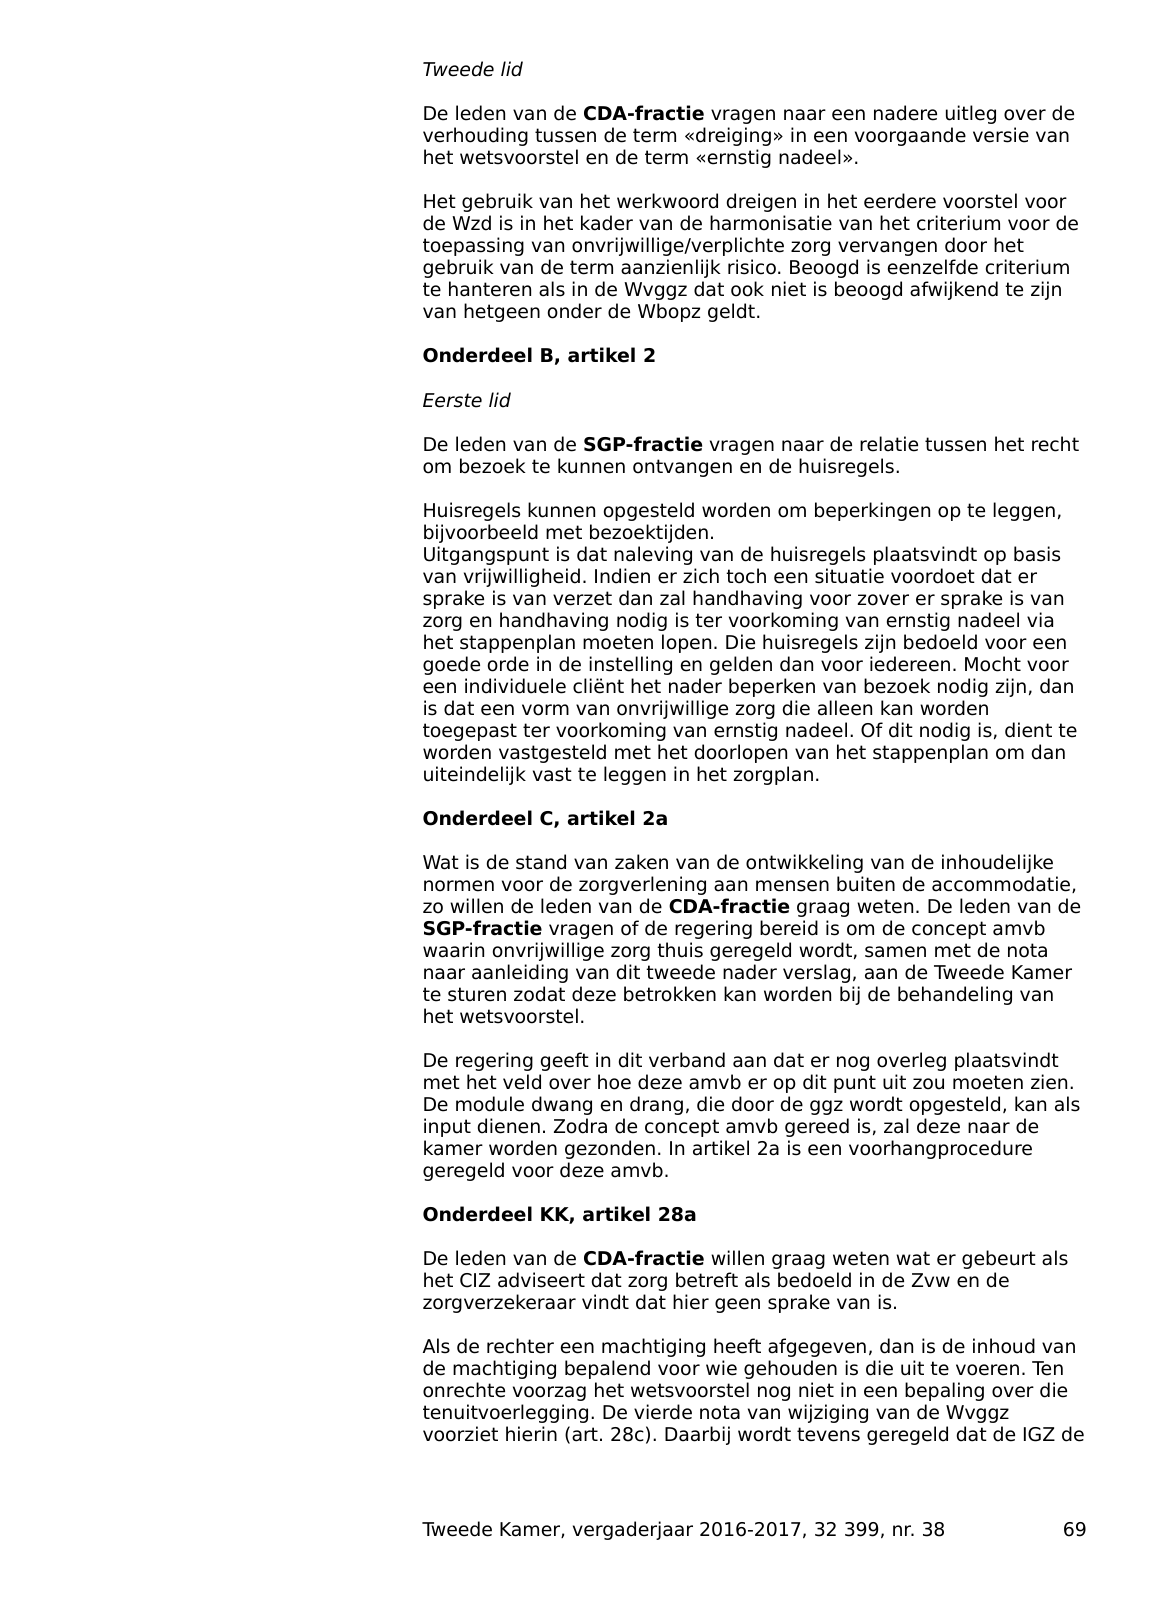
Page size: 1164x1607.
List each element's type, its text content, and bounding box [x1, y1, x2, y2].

subtitle Onderdeel B, artikel 2 [422, 345, 1087, 367]
text De leden van de CDA-fractie willen graag weten wat er gebeurt als het CIZ adviseert dat zorg betreft als bedoeld in de Zvw en de zorgverzekeraar vindt dat hier geen sprake van is. [422, 1248, 1087, 1314]
text De leden van de SGP-fractie vragen naar de relatie tussen het recht om bezoek te kunnen ontvangen en de huisregels. [422, 434, 1087, 478]
text De regering geeft in dit verband aan dat er nog overleg plaatsvindt met het veld over hoe deze amvb er op dit punt uit zou moeten zien. De module dwang en drang, die door de ggz wordt opgesteld, kan als input dienen. Zodra de concept amvb gereed is, zal deze naar de kamer worden gezonden. In artikel 2a is een voorhangprocedure geregeld voor deze amvb. [422, 1050, 1087, 1182]
subtitle Onderdeel KK, artikel 28a [422, 1204, 1087, 1226]
subtitle Onderdeel C, artikel 2a [422, 808, 1087, 830]
text Uitgangspunt is dat naleving van de huisregels plaatsvindt op basis van vrijwilligheid. Indien er zich toch een situatie voordoet dat er sprake is van verzet dan zal handhaving voor zover er sprake is van zorg en handhaving nodig is ter voorkoming van ernstig nadeel via het stappenplan moeten lopen. Die huisregels zijn bedoeld voor een goede orde in de instelling en gelden dan voor iedereen. Mocht voor een individuele cliënt het nader beperken van bezoek nodig zijn, dan is dat een vorm van onvrijwillige zorg die alleen kan worden toegepast ter voorkoming van ernstig nadeel. Of dit nodig is, dient te worden vastgesteld met het doorlopen van het stappenplan om dan uiteindelijk vast te leggen in het zorgplan. [422, 544, 1087, 786]
subtitle Tweede lid [422, 59, 1087, 81]
text Wat is de stand van zaken van de ontwikkeling van de inhoudelijke normen voor de zorgverlening aan mensen buiten de accommodatie, zo willen de leden van de CDA-fractie graag weten. De leden van de SGP-fractie vragen of de regering bereid is om de concept amvb waarin onvrijwillige zorg thuis geregeld wordt, samen met de nota naar aanleiding van dit tweede nader verslag, aan de Tweede Kamer te sturen zodat deze betrokken kan worden bij de behandeling van het wetsvoorstel. [422, 852, 1087, 1028]
text Huisregels kunnen opgesteld worden om beperkingen op te leggen, bijvoorbeeld met bezoektijden. [422, 500, 1087, 544]
text Het gebruik van het werkwoord dreigen in het eerdere voorstel voor de Wzd is in het kader van de harmonisatie van het criterium voor de toepassing van onvrijwillige/verplichte zorg vervangen door het gebruik van de term aanzienlijk risico. Beoogd is eenzelfde criterium te hanteren als in de Wvggz dat ook niet is beoogd afwijkend te zijn van hetgeen onder de Wbopz geldt. [422, 191, 1087, 323]
text Als de rechter een machtiging heeft afgegeven, dan is de inhoud van de machtiging bepalend voor wie gehouden is die uit te voeren. Ten onrechte voorzag het wetsvoorstel nog niet in een bepaling over die tenuitvoerlegging. De vierde nota van wijziging van de Wvggz voorziet hierin (art. 28c). Daarbij wordt tevens geregeld dat de IGZ de [422, 1336, 1087, 1446]
text De leden van de CDA-fractie vragen naar een nadere uitleg over de verhouding tussen de term «dreiging» in een voorgaande versie van het wetsvoorstel en de term «ernstig nadeel». [422, 103, 1087, 169]
subtitle Eerste lid [422, 389, 1087, 412]
